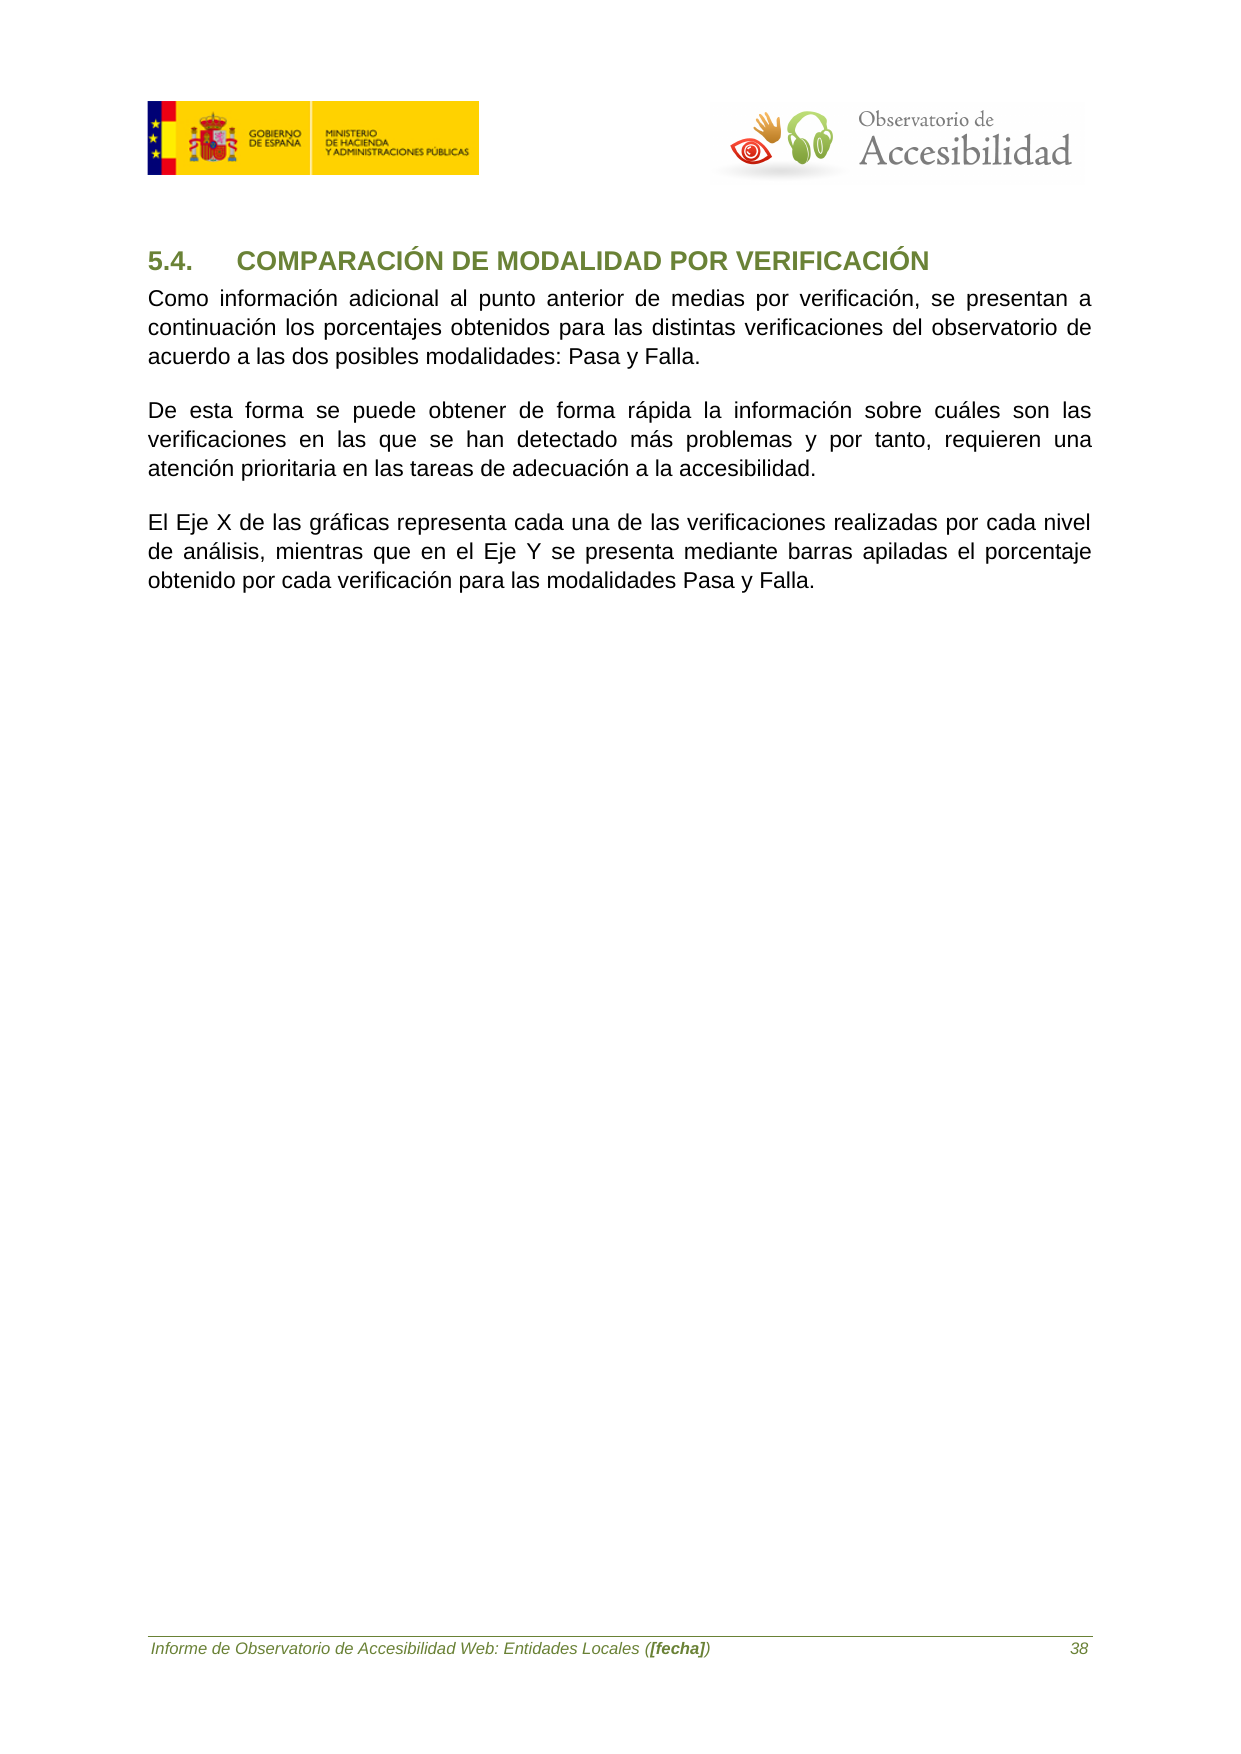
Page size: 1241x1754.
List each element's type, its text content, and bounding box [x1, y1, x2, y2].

text De esta forma se puede obtener de forma rápida la información sobre cuáles son las verificaciones en las que se han detectado más problemas y por tanto, requieren una atención prioritaria en las tareas de adecuación a la accesibilidad. [148, 397, 1092, 481]
picture [710, 102, 1086, 185]
picture [147, 101, 479, 175]
subtitle Comparación de Modalidad por Verificación [148, 245, 1092, 276]
text Como información adicional al punto anterior de medias por verificación, se presentan a continuación los porcentajes obtenidos para las distintas verificaciones del observatorio de acuerdo a las dos posibles modalidades: Pasa y Falla. [148, 285, 1092, 369]
text El Eje X de las gráficas representa cada una de las verificaciones realizadas por cada nivel de análisis, mientras que en el Eje Y se presenta mediante barras apiladas el porcentaje obtenido por cada verificación para las modalidades Pasa y Falla. [148, 509, 1092, 593]
